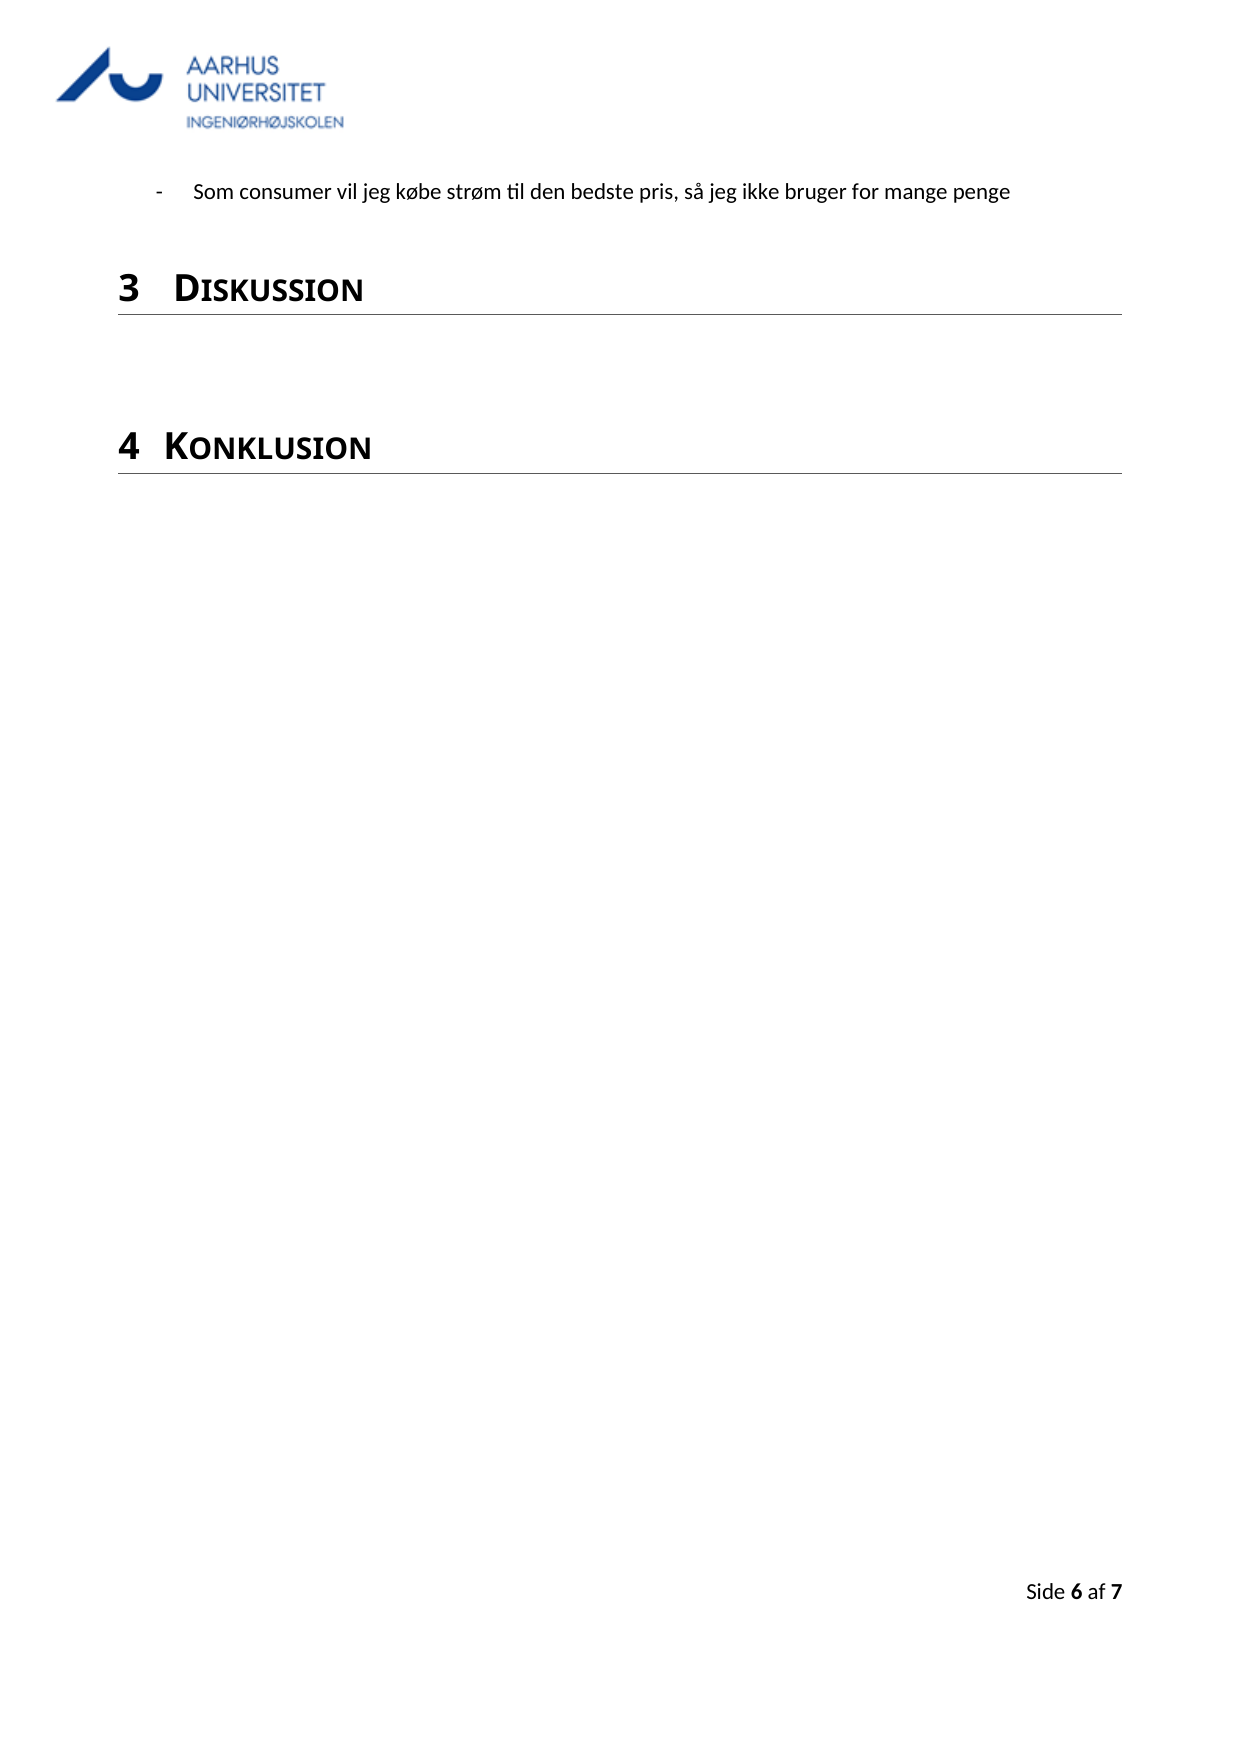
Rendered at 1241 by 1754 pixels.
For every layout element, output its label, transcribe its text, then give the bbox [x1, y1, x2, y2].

list Som consumer vil jeg købe strøm til den bedste pris, så jeg ikke bruger for mange penge [156, 177, 1122, 205]
subtitle Diskussion [118, 261, 1122, 314]
subtitle Konklusion [118, 420, 1122, 473]
